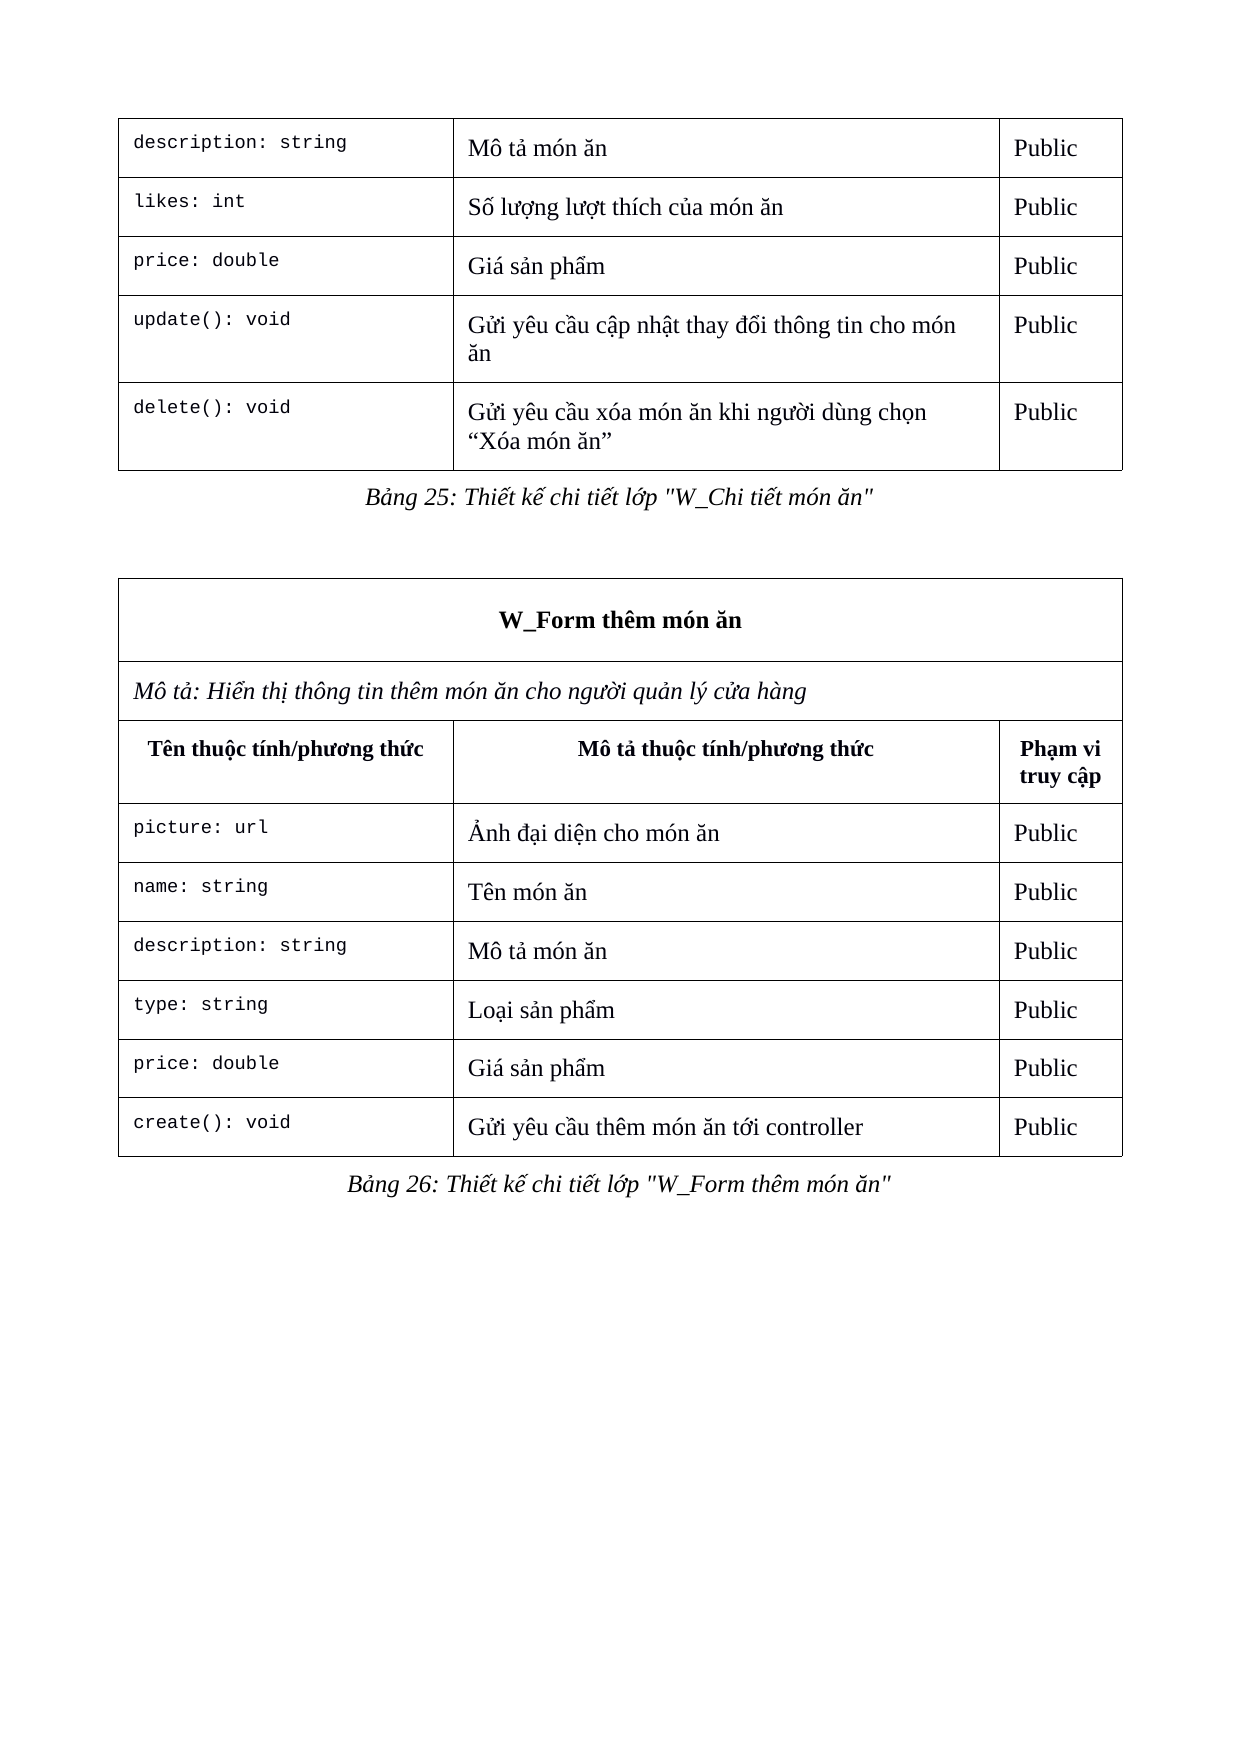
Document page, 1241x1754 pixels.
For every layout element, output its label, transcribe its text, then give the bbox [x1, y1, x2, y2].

table_cell Số lượng lượt thích của món ăn [454, 178, 999, 236]
table_cell price: double [119, 237, 453, 295]
table_cell type: string [119, 981, 453, 1038]
table_cell Public [1000, 1098, 1122, 1156]
table_cell name: string [119, 863, 453, 921]
text Bảng 25: Thiết kế chi tiết lớp "W_Chi tiết món ăn" [118, 482, 1122, 511]
table_cell Mô tả món ăn [454, 922, 999, 979]
table_cell Mô tả thuộc tính/phương thức [454, 721, 999, 803]
table_cell Mô tả món ăn [454, 119, 999, 177]
table_cell Public [1000, 119, 1122, 177]
table_cell delete(): void [119, 383, 453, 470]
table_cell create(): void [119, 1098, 453, 1156]
table_cell Giá sản phẩm [454, 1040, 999, 1097]
table_cell Tên món ăn [454, 863, 999, 921]
table_cell Phạm vi truy cập [1000, 721, 1122, 803]
table_cell Gửi yêu cầu xóa món ăn khi người dùng chọn “Xóa món ăn” [454, 383, 999, 470]
table_cell Loại sản phẩm [454, 981, 999, 1038]
table_cell Public [1000, 383, 1122, 470]
table_cell update(): void [119, 296, 453, 382]
table_cell Public [1000, 922, 1122, 979]
table_cell Gửi yêu cầu cập nhật thay đổi thông tin cho món ăn [454, 296, 999, 382]
table_cell price: double [119, 1040, 453, 1097]
table_cell description: string [119, 922, 453, 979]
table_cell Public [1000, 237, 1122, 295]
table_cell picture: url [119, 804, 453, 862]
table_cell Public [1000, 981, 1122, 1038]
table_cell description: string [119, 119, 453, 177]
table_cell Public [1000, 296, 1122, 382]
table_cell Giá sản phẩm [454, 237, 999, 295]
table_cell Public [1000, 863, 1122, 921]
table_cell Ảnh đại diện cho món ăn [454, 804, 999, 862]
text Bảng 26: Thiết kế chi tiết lớp "W_Form thêm món ăn" [118, 1169, 1122, 1197]
table_cell Mô tả: Hiển thị thông tin thêm món ăn cho người quản lý cửa hàng [119, 662, 1122, 720]
table_cell Public [1000, 804, 1122, 862]
table_header W_Form thêm món ăn [119, 579, 1122, 661]
table_cell likes: int [119, 178, 453, 236]
table_cell Tên thuộc tính/phương thức [119, 721, 453, 803]
table_cell Gửi yêu cầu thêm món ăn tới controller [454, 1098, 999, 1156]
table_cell Public [1000, 1040, 1122, 1097]
table_cell Public [1000, 178, 1122, 236]
